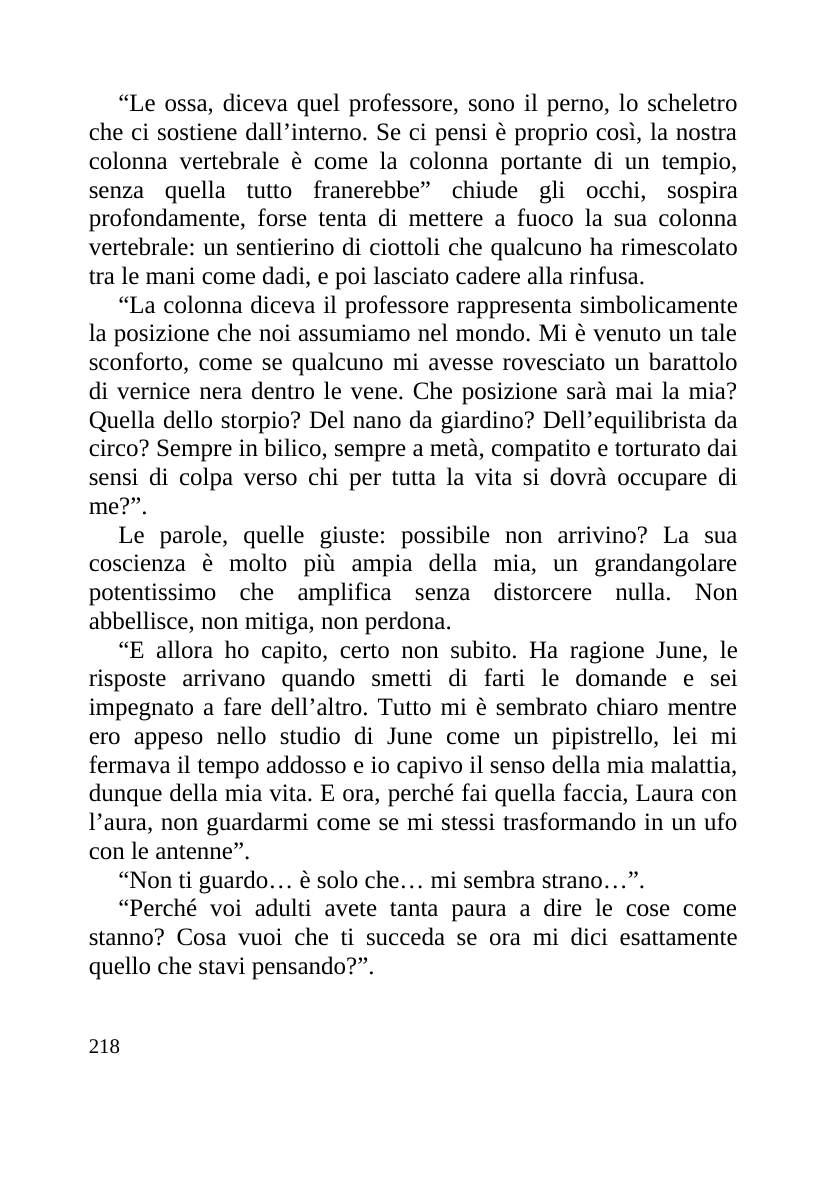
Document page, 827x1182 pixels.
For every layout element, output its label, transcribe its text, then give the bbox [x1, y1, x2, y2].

text “La colonna diceva il professore rappresenta simbolicamente la posizione che noi assumiamo nel mondo. Mi è venuto un tale sconforto, come se qualcuno mi avesse rovesciato un barattolo di vernice nera dentro le vene. Che posizione sarà mai la mia? Quella dello storpio? Del nano da giardino? Dell’equilibrista da circo? Sempre in bilico, sempre a metà, compatito e torturato dai sensi di colpa verso chi per tutta la vita si dovrà occupare di me?”. [88, 290, 738, 520]
text “Non ti guardo… è solo che… mi sembra strano…”. [88, 865, 738, 893]
text “E allora ho capito, certo non subito. Ha ragione June, le risposte arrivano quando smetti di farti le domande e sei impegnato a fare dell’altro. Tutto mi è sembrato chiaro mentre ero appeso nello studio di June come un pipistrello, lei mi fermava il tempo addosso e io capivo il senso della mia malattia, dunque della mia vita. E ora, perché fai quella faccia, Laura con l’aura, non guardarmi come se mi stessi trasformando in un ufo con le antenne”. [88, 635, 738, 865]
text Le parole, quelle giuste: possibile non arrivino? La sua coscienza è molto più ampia della mia, un grandangolare potentissimo che amplifica senza distorcere nulla. Non abbellisce, non mitiga, non perdona. [88, 520, 738, 635]
text “Le ossa, diceva quel professore, sono il perno, lo scheletro che ci sostiene dall’interno. Se ci pensi è proprio così, la nostra colonna vertebrale è come la colonna portante di un tempio, senza quella tutto franerebbe” chiude gli occhi, sospira profondamente, forse tenta di mettere a fuoco la sua colonna vertebrale: un sentierino di ciottoli che qualcuno ha rimescolato tra le mani come dadi, e poi lasciato cadere alla rinfusa. [88, 88, 738, 290]
text “Perché voi adulti avete tanta paura a dire le cose come stanno? Cosa vuoi che ti succeda se ora mi dici esattamente quello che stavi pensando?”. [88, 893, 738, 980]
